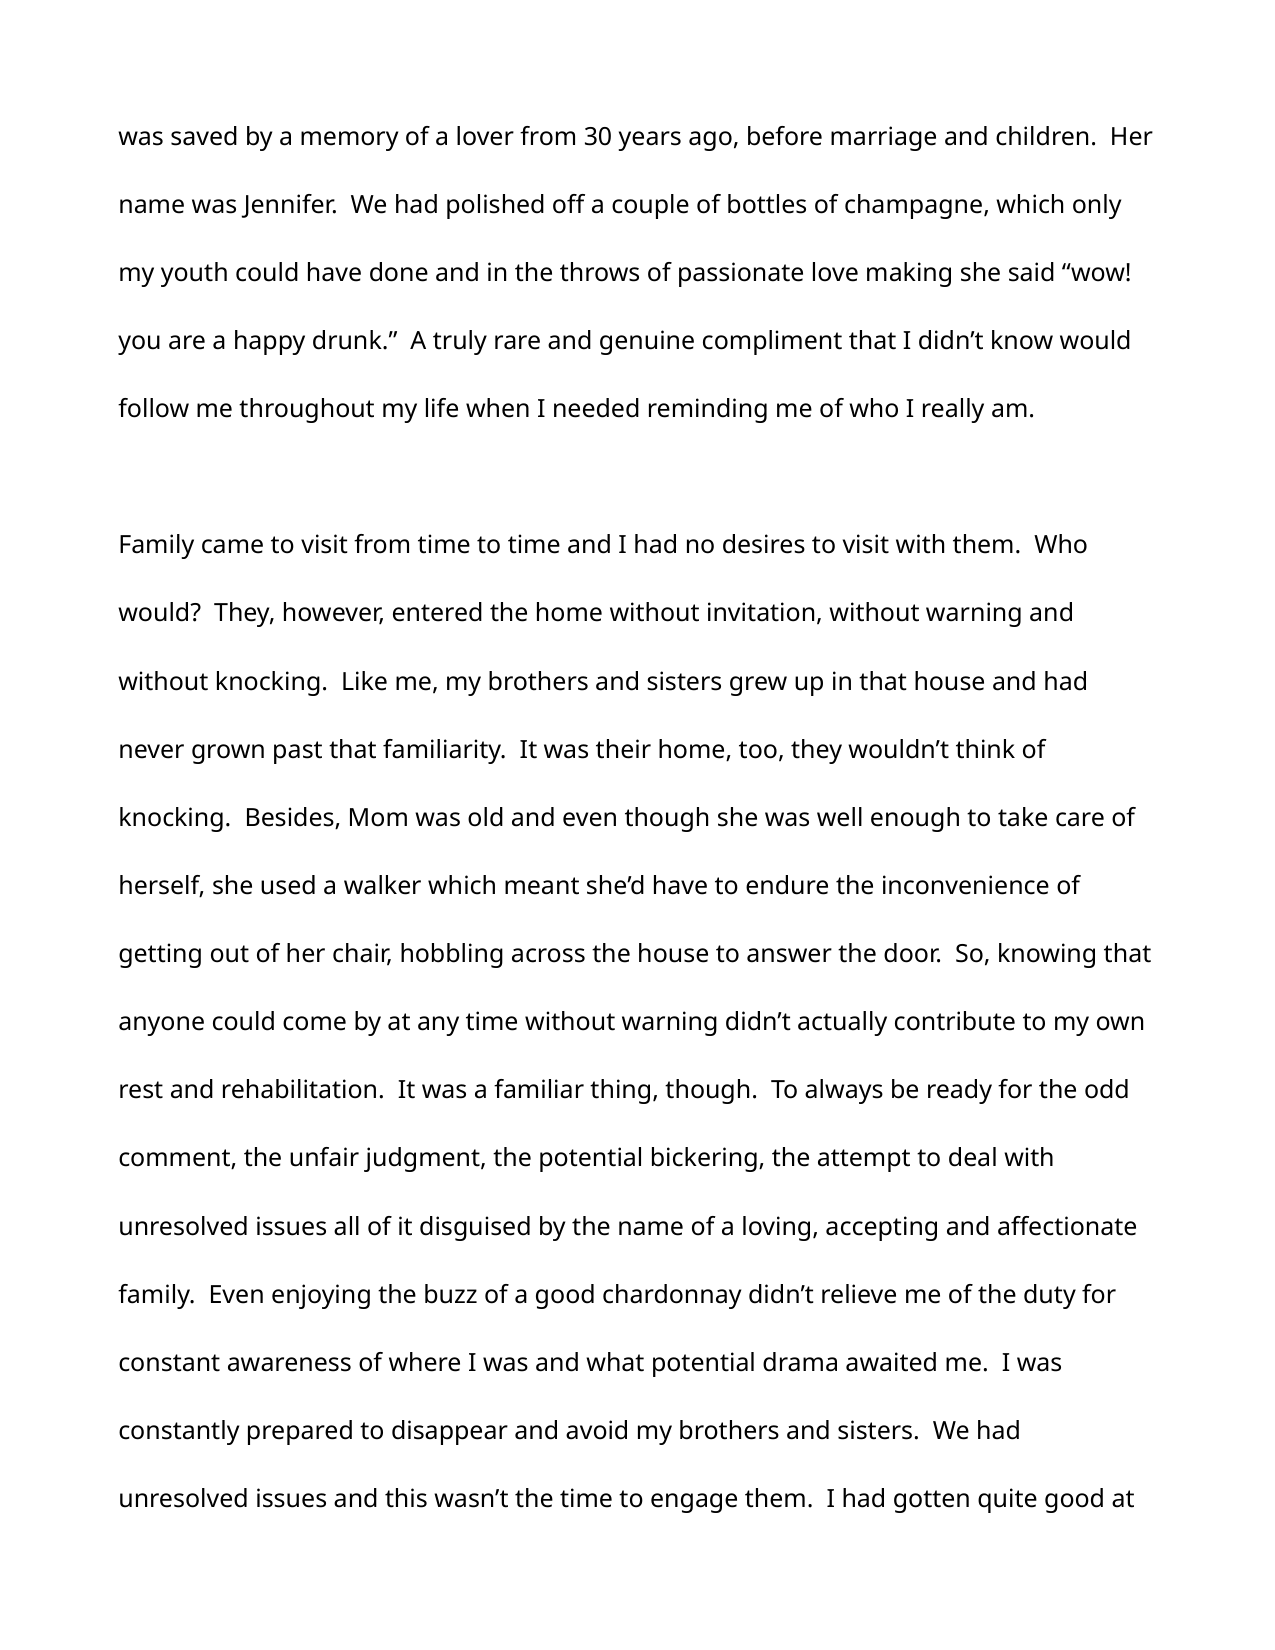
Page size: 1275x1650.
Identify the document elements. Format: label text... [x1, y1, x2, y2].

text Family came to visit from time to time and I had no desires to visit with them. Who would? They, however, entered the home without invitation, without warning and without knocking. Like me, my brothers and sisters grew up in that house and had never grown past that familiarity. It was their home, too, they wouldn’t think of knocking. Besides, Mom was old and even though she was well enough to take care of herself, she used a walker which meant she’d have to endure the inconvenience of getting out of her chair, hobbling across the house to answer the door. So, knowing that anyone could come by at any time without warning didn’t actually contribute to my own rest and rehabilitation. It was a familiar thing, though. To always be ready for the odd comment, the unfair judgment, the potential bickering, the attempt to deal with unresolved issues all of it disguised by the name of a loving, accepting and affectionate family. Even enjoying the buzz of a good chardonnay didn’t relieve me of the duty for constant awareness of where I was and what potential drama awaited me. I was constantly prepared to disappear and avoid my brothers and sisters. We had unresolved issues and this wasn’t the time to engage them. I had gotten quite good at [118, 527, 1157, 1515]
text was saved by a memory of a lover from 30 years ago, before marriage and children. Her name was Jennifer. We had polished off a couple of bottles of champagne, which only my youth could have done and in the throws of passionate love making she said “wow! you are a happy drunk.” A truly rare and genuine compliment that I didn’t know would follow me throughout my life when I needed reminding me of who I really am. [118, 118, 1157, 425]
